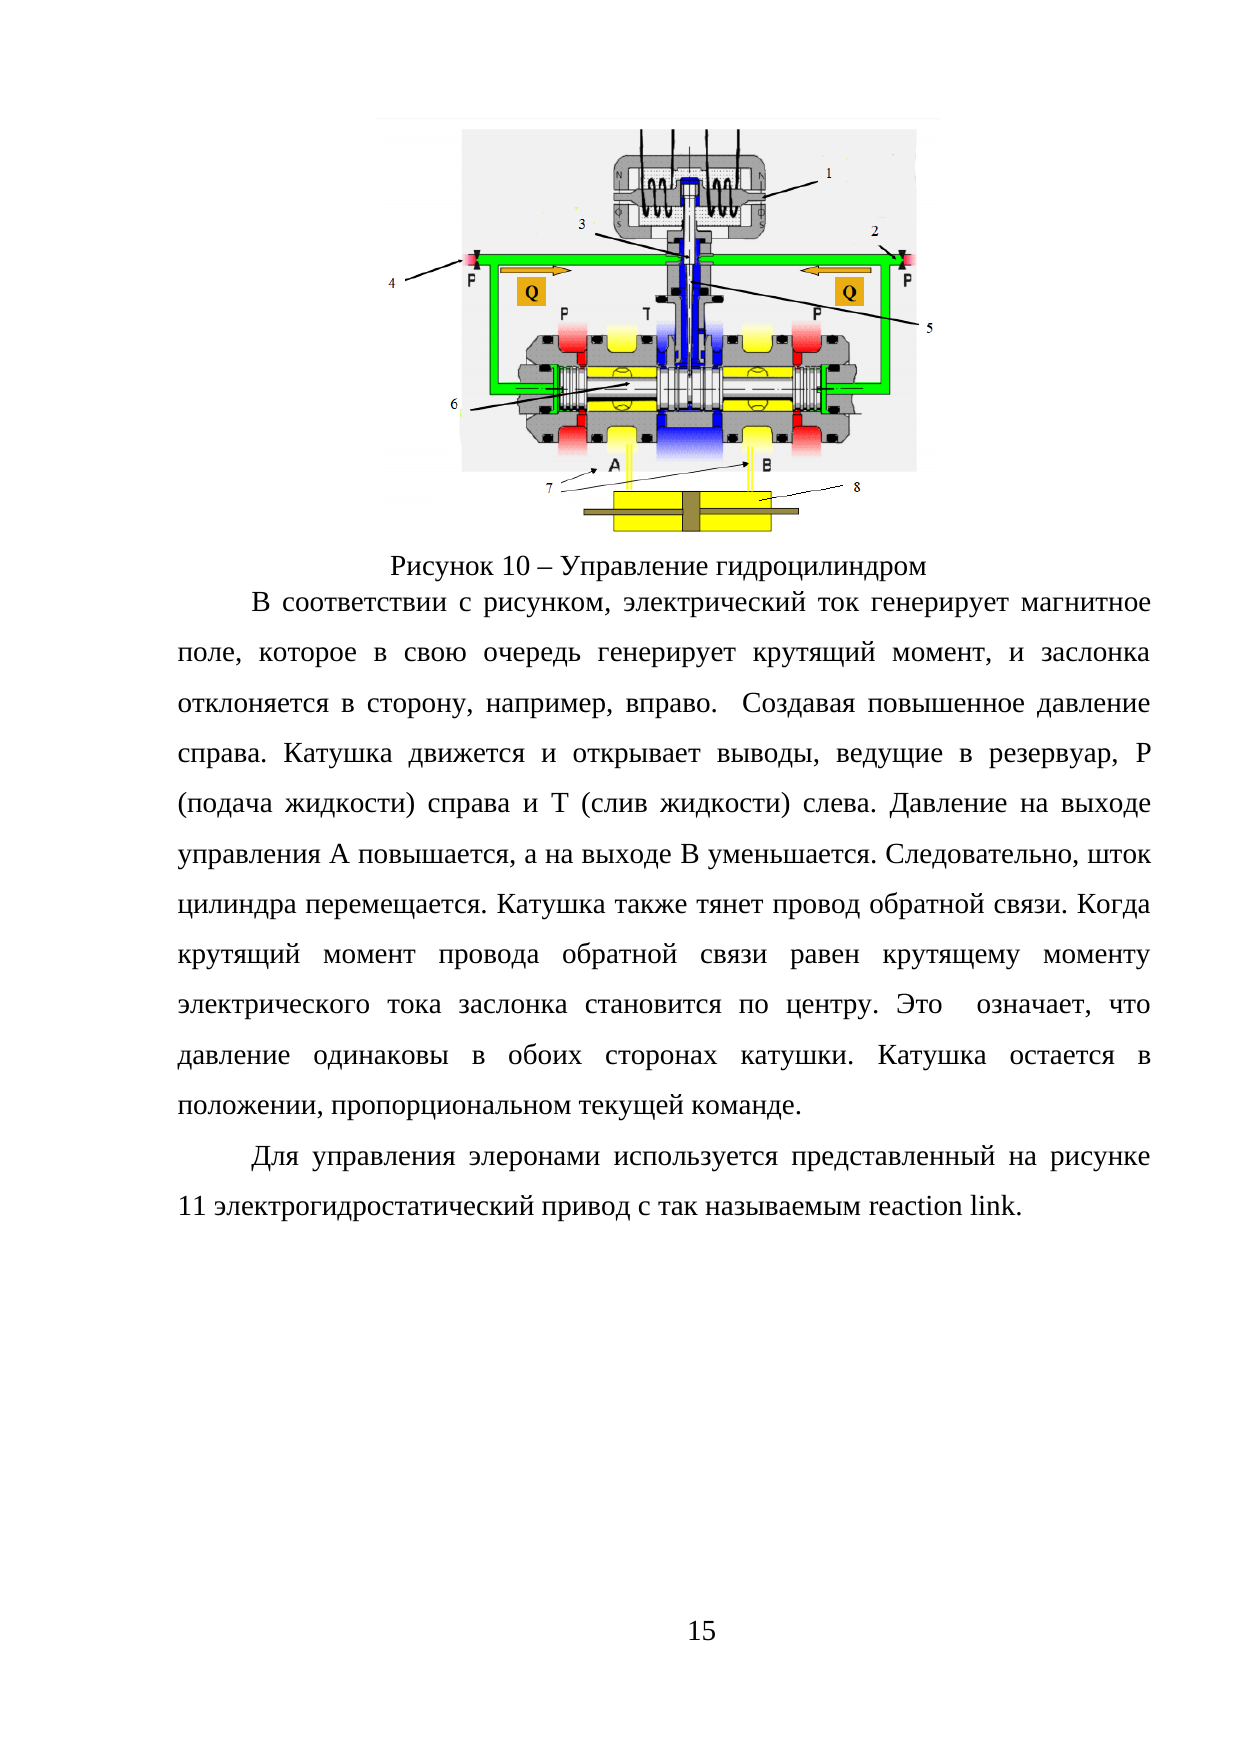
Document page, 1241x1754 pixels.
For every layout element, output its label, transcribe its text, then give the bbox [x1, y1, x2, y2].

text Для управления элеронами используется представленный на рисунке 11 электрогидростатический привод с так называемым reaction link. [177, 1138, 1152, 1221]
text В соответствии с рисунком, электрический ток генерирует магнитное поле, которое в свою очередь генерирует крутящий момент, и заслонка отклоняется в сторону, например, вправо. Создавая повышенное давление справа. Катушка движется и открывает выводы, ведущие в резервуар, P (подача жидкости) справа и T (слив жидкости) слева. Давление на выходе управления A повышается, а на выходе B уменьшается. Следовательно, шток цилиндра перемещается. Катушка также тянет провод обратной связи. Когда крутящий момент провода обратной связи равен крутящему моменту электрического тока заслонка становится по центру. Это означает, что давление одинаковы в обоих сторонах катушки. Катушка остается в положении, пропорциональном текущей команде. [177, 584, 1152, 1121]
table_cell Рисунок 10 – Управление гидроцилиндром [177, 548, 1139, 584]
picture [377, 118, 940, 548]
table_header [940, 118, 1139, 548]
table_header [177, 118, 377, 548]
